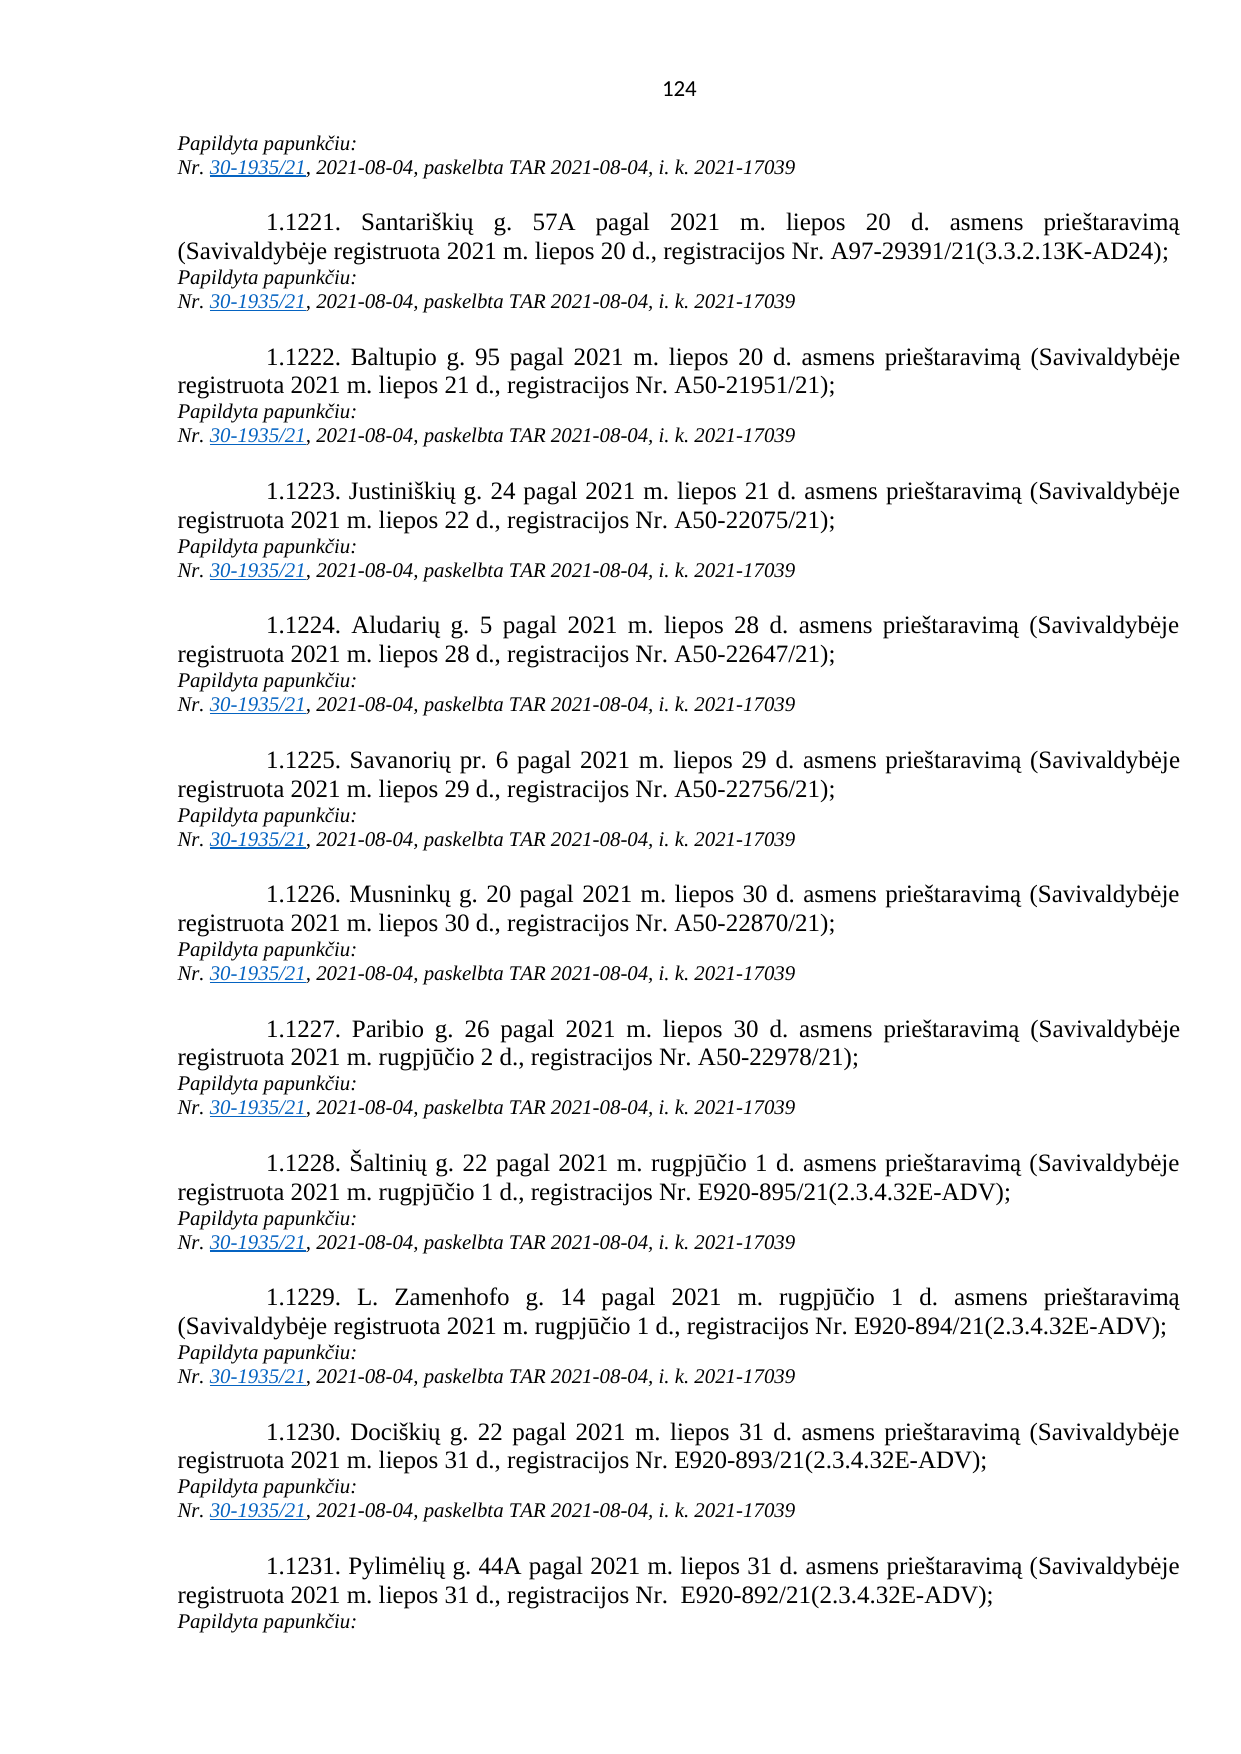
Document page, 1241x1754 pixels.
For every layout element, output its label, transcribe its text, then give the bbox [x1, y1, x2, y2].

text Papildyta papunkčiu: [177, 1206, 1181, 1230]
text 1.1223. Justiniškių g. 24 pagal 2021 m. liepos 21 d. asmens prieštaravimą (Savivaldybėje registruota 2021 m. liepos 22 d., registracijos Nr. A50-22075/21); [177, 476, 1181, 534]
text Nr. 30-1935/21, 2021-08-04, paskelbta TAR 2021-08-04, i. k. 2021-17039 [177, 1498, 1181, 1522]
text Papildyta papunkčiu: [177, 1609, 1181, 1633]
text Papildyta papunkčiu: [177, 1071, 1181, 1095]
text Papildyta papunkčiu: [177, 131, 1181, 155]
text Nr. 30-1935/21, 2021-08-04, paskelbta TAR 2021-08-04, i. k. 2021-17039 [177, 1230, 1181, 1254]
text 1.1228. Šaltinių g. 22 pagal 2021 m. rugpjūčio 1 d. asmens prieštaravimą (Savivaldybėje registruota 2021 m. rugpjūčio 1 d., registracijos Nr. E920-895/21(2.3.4.32E-ADV); [177, 1148, 1181, 1206]
text Papildyta papunkčiu: [177, 802, 1181, 827]
text 1.1230. Dociškių g. 22 pagal 2021 m. liepos 31 d. asmens prieštaravimą (Savivaldybėje registruota 2021 m. liepos 31 d., registracijos Nr. E920-893/21(2.3.4.32E-ADV); [177, 1417, 1181, 1474]
text Papildyta papunkčiu: [177, 265, 1181, 289]
text Nr. 30-1935/21, 2021-08-04, paskelbta TAR 2021-08-04, i. k. 2021-17039 [177, 827, 1181, 851]
text Papildyta papunkčiu: [177, 534, 1181, 558]
text 1.1227. Paribio g. 26 pagal 2021 m. liepos 30 d. asmens prieštaravimą (Savivaldybėje registruota 2021 m. rugpjūčio 2 d., registracijos Nr. A50-22978/21); [177, 1014, 1181, 1071]
text 1.1226. Musninkų g. 20 pagal 2021 m. liepos 30 d. asmens prieštaravimą (Savivaldybėje registruota 2021 m. liepos 30 d., registracijos Nr. A50-22870/21); [177, 879, 1181, 937]
text Nr. 30-1935/21, 2021-08-04, paskelbta TAR 2021-08-04, i. k. 2021-17039 [177, 692, 1181, 716]
text Papildyta papunkčiu: [177, 1340, 1181, 1364]
text 1.1221. Santariškių g. 57A pagal 2021 m. liepos 20 d. asmens prieštaravimą (Savivaldybėje registruota 2021 m. liepos 20 d., registracijos Nr. A97-29391/21(3.3.2.13K-AD24); [177, 207, 1181, 265]
text 1.1225. Savanorių pr. 6 pagal 2021 m. liepos 29 d. asmens prieštaravimą (Savivaldybėje registruota 2021 m. liepos 29 d., registracijos Nr. A50-22756/21); [177, 745, 1181, 802]
text 1.1229. L. Zamenhofo g. 14 pagal 2021 m. rugpjūčio 1 d. asmens prieštaravimą (Savivaldybėje registruota 2021 m. rugpjūčio 1 d., registracijos Nr. E920-894/21(2.3.4.32E-ADV); [177, 1282, 1181, 1340]
text 1.1222. Baltupio g. 95 pagal 2021 m. liepos 20 d. asmens prieštaravimą (Savivaldybėje registruota 2021 m. liepos 21 d., registracijos Nr. A50-21951/21); [177, 342, 1181, 399]
text Nr. 30-1935/21, 2021-08-04, paskelbta TAR 2021-08-04, i. k. 2021-17039 [177, 1095, 1181, 1119]
text Papildyta papunkčiu: [177, 1474, 1181, 1498]
text Nr. 30-1935/21, 2021-08-04, paskelbta TAR 2021-08-04, i. k. 2021-17039 [177, 558, 1181, 582]
text 1.1231. Pylimėlių g. 44A pagal 2021 m. liepos 31 d. asmens prieštaravimą (Savivaldybėje registruota 2021 m. liepos 31 d., registracijos Nr. E920-892/21(2.3.4.32E-ADV); [177, 1551, 1181, 1609]
text 1.1224. Aludarių g. 5 pagal 2021 m. liepos 28 d. asmens prieštaravimą (Savivaldybėje registruota 2021 m. liepos 28 d., registracijos Nr. A50-22647/21); [177, 611, 1181, 668]
text Papildyta papunkčiu: [177, 937, 1181, 961]
text Nr. 30-1935/21, 2021-08-04, paskelbta TAR 2021-08-04, i. k. 2021-17039 [177, 423, 1181, 447]
text Nr. 30-1935/21, 2021-08-04, paskelbta TAR 2021-08-04, i. k. 2021-17039 [177, 1364, 1181, 1388]
text Nr. 30-1935/21, 2021-08-04, paskelbta TAR 2021-08-04, i. k. 2021-17039 [177, 155, 1181, 179]
text Nr. 30-1935/21, 2021-08-04, paskelbta TAR 2021-08-04, i. k. 2021-17039 [177, 289, 1181, 313]
text Papildyta papunkčiu: [177, 399, 1181, 423]
text Nr. 30-1935/21, 2021-08-04, paskelbta TAR 2021-08-04, i. k. 2021-17039 [177, 961, 1181, 985]
text Papildyta papunkčiu: [177, 668, 1181, 692]
